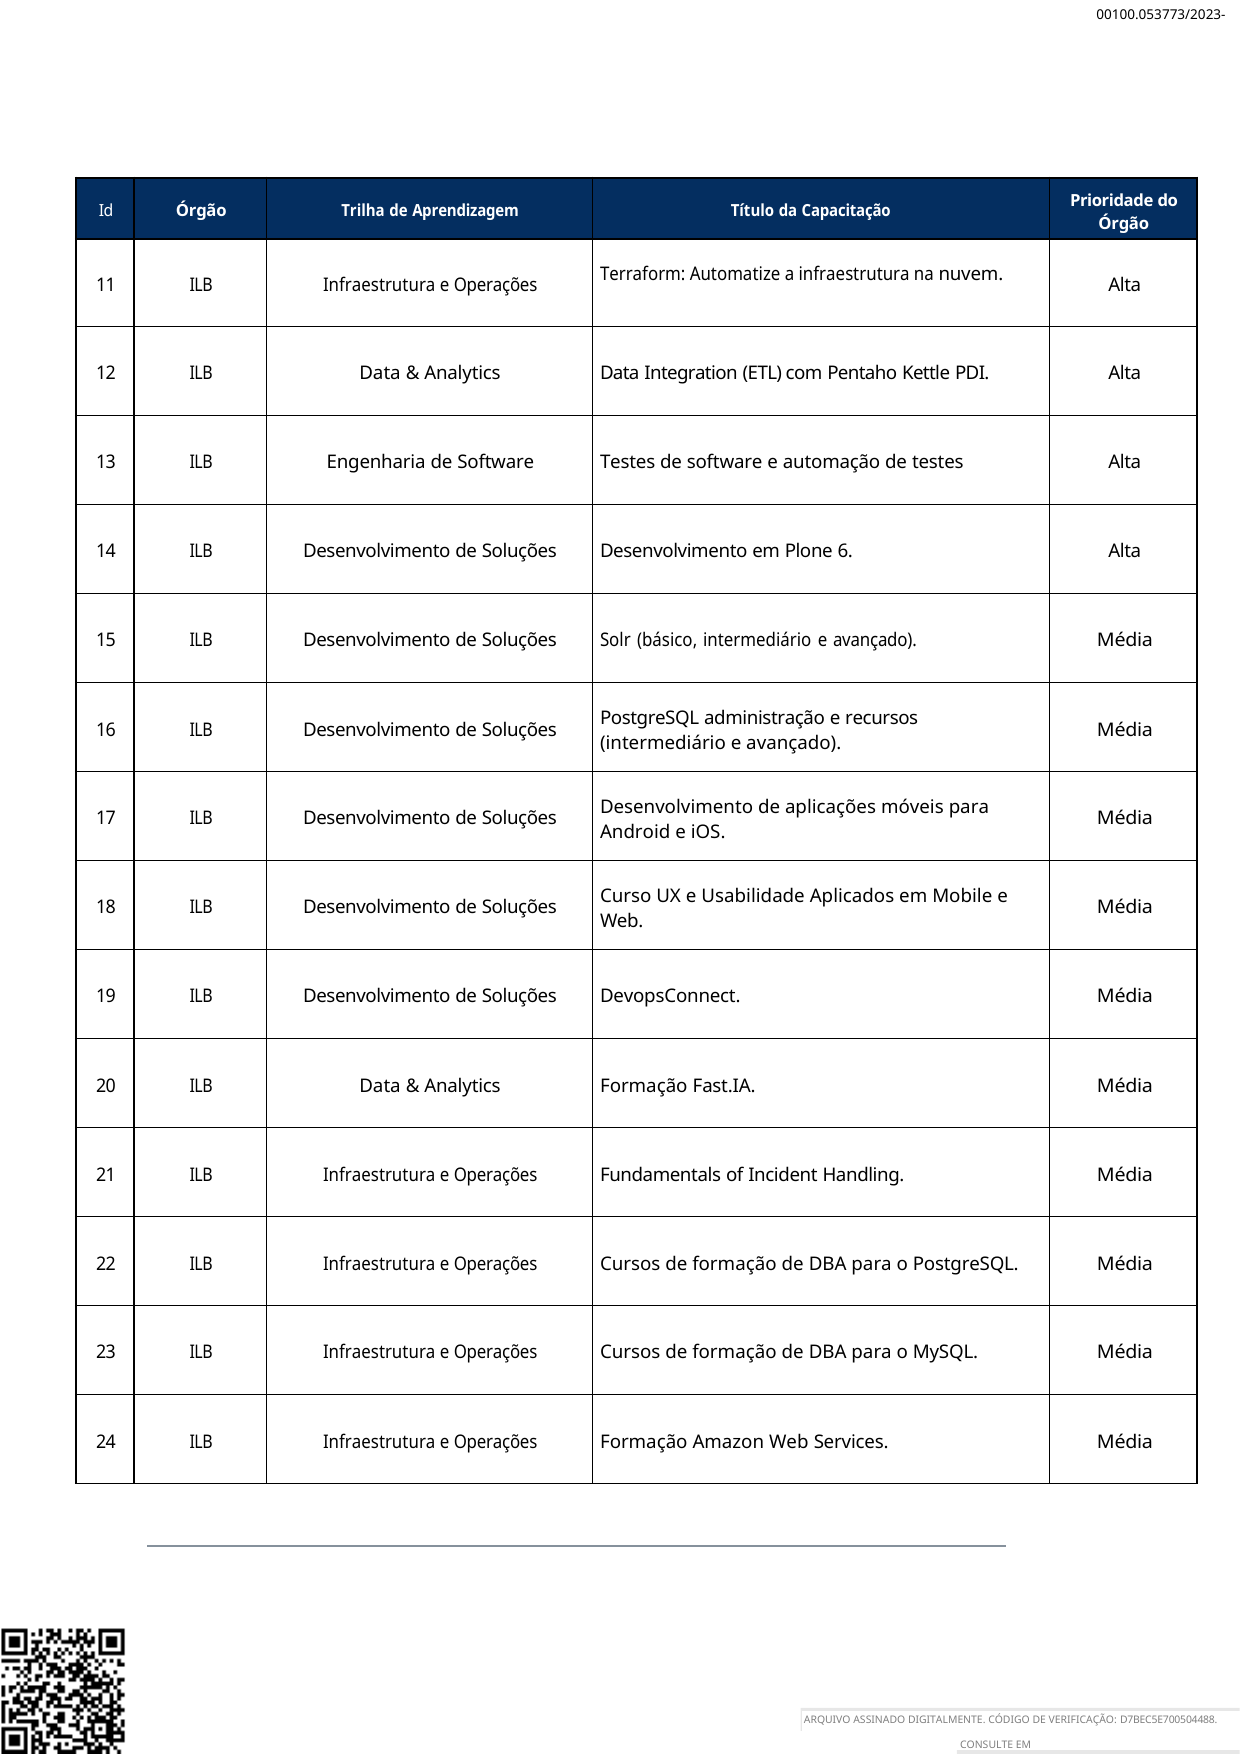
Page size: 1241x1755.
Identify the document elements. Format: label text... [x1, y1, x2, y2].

table_cell ILB [135, 240, 266, 326]
table_cell Desenvolvimento de aplicações móveis para Android e iOS. [593, 772, 1049, 859]
table_cell 21 [77, 1128, 133, 1216]
table_header Título da Capacitação [593, 179, 1049, 238]
table_cell Curso UX e Usabilidade Aplicados em Mobile e Web. [593, 861, 1049, 949]
table_cell Formação Fast.IA. [593, 1039, 1049, 1127]
table_cell 23 [77, 1306, 133, 1394]
table_cell ILB [135, 416, 266, 503]
table_cell 18 [77, 861, 133, 949]
table_cell Cursos de formação de DBA para o PostgreSQL. [593, 1217, 1049, 1305]
table_cell Data Integration (ETL) com Pentaho Kettle PDI. [593, 327, 1049, 414]
table_cell Média [1050, 1306, 1196, 1394]
table_cell 11 [77, 240, 133, 326]
table_cell ILB [135, 1306, 266, 1394]
table_cell Desenvolvimento de Soluções [267, 772, 592, 859]
table_cell Infraestrutura e Operações [267, 1128, 592, 1216]
table_cell Desenvolvimento em Plone 6. [593, 505, 1049, 593]
table_cell 17 [77, 772, 133, 859]
table_cell Alta [1050, 416, 1196, 503]
table_cell 16 [77, 683, 133, 771]
table_cell ILB [135, 772, 266, 859]
table_cell Alta [1050, 240, 1196, 326]
table_cell 15 [77, 594, 133, 682]
table_cell DevopsConnect. [593, 950, 1049, 1038]
table_cell Desenvolvimento de Soluções [267, 861, 592, 949]
table_cell Engenharia de Software [267, 416, 592, 503]
table_cell Desenvolvimento de Soluções [267, 505, 592, 593]
table_cell ILB [135, 1039, 266, 1127]
table_cell Média [1050, 683, 1196, 771]
table_cell ILB [135, 505, 266, 593]
table_cell Média [1050, 594, 1196, 682]
table_cell Infraestrutura e Operações [267, 1395, 592, 1483]
table_cell Média [1050, 1128, 1196, 1216]
table_cell Desenvolvimento de Soluções [267, 594, 592, 682]
table_header Id [77, 179, 133, 238]
table_cell 20 [77, 1039, 133, 1127]
table_cell 12 [77, 327, 133, 414]
table_cell Alta [1050, 327, 1196, 414]
table_cell Fundamentals of Incident Handling. [593, 1128, 1049, 1216]
table_cell ILB [135, 1395, 266, 1483]
table_cell Média [1050, 1217, 1196, 1305]
table_cell Solr (básico, intermediário e avançado). [593, 594, 1049, 682]
table_cell PostgreSQL administração e recursos (intermediário e avançado). [593, 683, 1049, 771]
table_cell Terraform: Automatize a infraestrutura na nuvem. [593, 240, 1049, 326]
table_cell Data & Analytics [267, 327, 592, 414]
table_cell Testes de software e automação de testes [593, 416, 1049, 503]
table_cell ILB [135, 950, 266, 1038]
table_cell 19 [77, 950, 133, 1038]
table_cell Média [1050, 772, 1196, 859]
table_cell Infraestrutura e Operações [267, 1306, 592, 1394]
table_cell Data & Analytics [267, 1039, 592, 1127]
table_cell Infraestrutura e Operações [267, 240, 592, 326]
table_header Órgão [135, 179, 266, 238]
table_cell ILB [135, 683, 266, 771]
table_cell Infraestrutura e Operações [267, 1217, 592, 1305]
table_cell Formação Amazon Web Services. [593, 1395, 1049, 1483]
table_header Prioridade do Órgão [1050, 179, 1196, 238]
table_cell Desenvolvimento de Soluções [267, 950, 592, 1038]
table_header Trilha de Aprendizagem [267, 179, 592, 238]
table_cell 22 [77, 1217, 133, 1305]
table_cell Alta [1050, 505, 1196, 593]
table_cell Média [1050, 1395, 1196, 1483]
table_cell Média [1050, 861, 1196, 949]
table_cell 24 [77, 1395, 133, 1483]
table_cell ILB [135, 594, 266, 682]
table_cell ILB [135, 1217, 266, 1305]
table_cell Média [1050, 1039, 1196, 1127]
table_cell Desenvolvimento de Soluções [267, 683, 592, 771]
table_cell ILB [135, 861, 266, 949]
table_cell ILB [135, 1128, 266, 1216]
table_cell 13 [77, 416, 133, 503]
table_cell ILB [135, 327, 266, 414]
table_cell Cursos de formação de DBA para o MySQL. [593, 1306, 1049, 1394]
table_cell 14 [77, 505, 133, 593]
table_cell Média [1050, 950, 1196, 1038]
